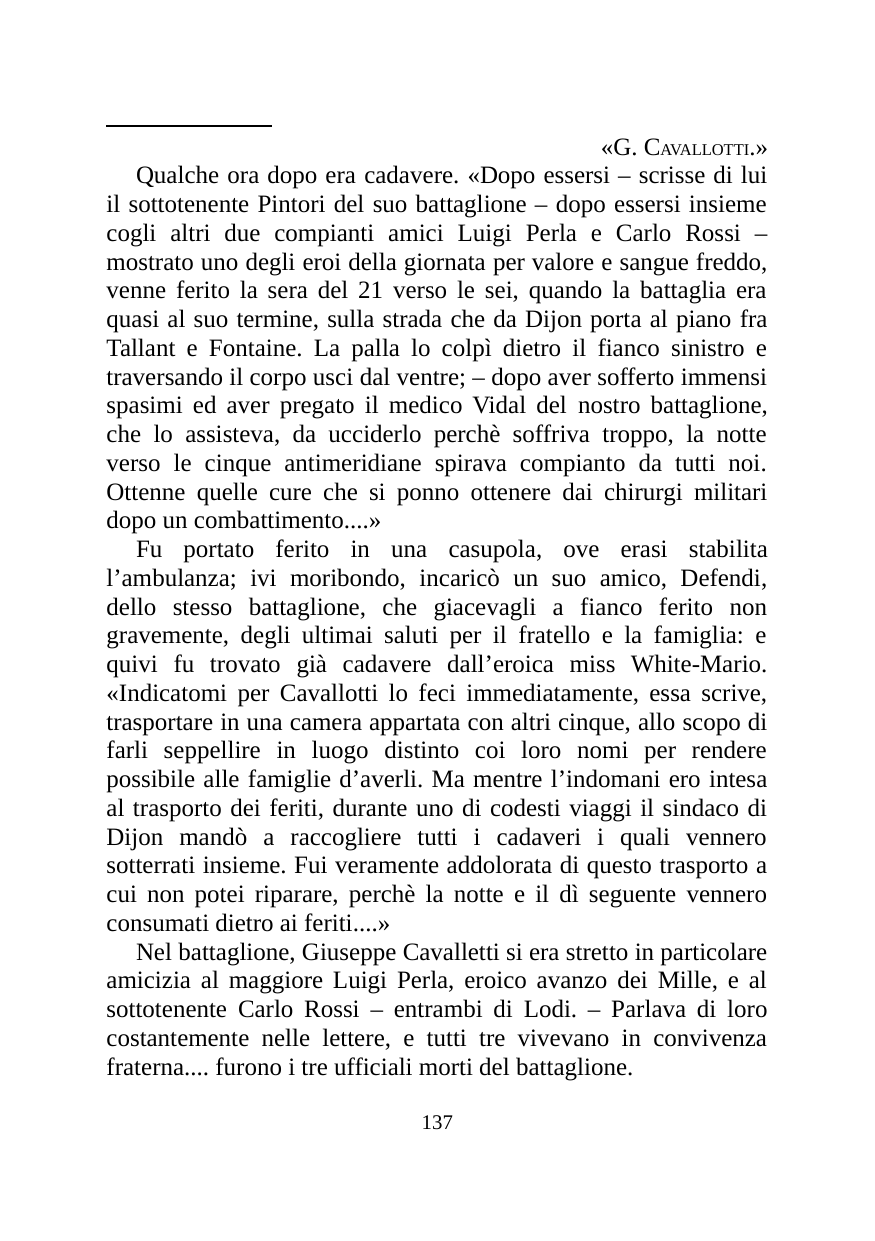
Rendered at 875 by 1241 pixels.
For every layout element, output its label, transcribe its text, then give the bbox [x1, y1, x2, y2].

text «G. Cavallotti.» [106, 132, 768, 160]
text Fu portato ferito in una casupola, ove erasi stabilita l’ambulanza; ivi moribondo, incaricò un suo amico, Defendi, dello stesso battaglione, che giacevagli a fianco ferito non gravemente, degli ultimai saluti per il fratello e la famiglia: e quivi fu trovato già cadavere dall’eroica miss White-Mario. «Indicatomi per Cavallotti lo feci immediatamente, essa scrive, trasportare in una camera appartata con altri cinque, allo scopo di farli seppellire in luogo distinto coi loro nomi per rendere possibile alle famiglie d’averli. Ma mentre l’indomani ero intesa al trasporto dei feriti, durante uno di codesti viaggi il sindaco di Dijon mandò a raccogliere tutti i cadaveri i quali vennero sotterrati insieme. Fui veramente addolorata di questo trasporto a cui non potei riparare, perchè la notte e il dì seguente vennero consumati dietro ai feriti....» [106, 534, 768, 937]
text Qualche ora dopo era cadavere. «Dopo essersi – scrisse di lui il sottotenente Pintori del suo battaglione – dopo essersi insieme cogli altri due compianti amici Luigi Perla e Carlo Rossi – mostrato uno degli eroi della giornata per valore e sangue freddo, venne ferito la sera del 21 verso le sei, quando la battaglia era quasi al suo termine, sulla strada che da Dijon porta al piano fra Tallant e Fontaine. La palla lo colpì dietro il fianco sinistro e traversando il corpo usci dal ventre; – dopo aver sofferto immensi spasimi ed aver pregato il medico Vidal del nostro battaglione, che lo assisteva, da ucciderlo perchè soffriva troppo, la notte verso le cinque antimeridiane spirava compianto da tutti noi. Ottenne quelle cure che si ponno ottenere dai chirurgi militari dopo un combattimento....» [106, 160, 768, 534]
text Nel battaglione, Giuseppe Cavalletti si era stretto in particolare amicizia al maggiore Luigi Perla, eroico avanzo dei Mille, e al sottotenente Carlo Rossi – entrambi di Lodi. – Parlava di loro costantemente nelle lettere, e tutti tre vivevano in convivenza fraterna.... furono i tre ufficiali morti del battaglione. [106, 937, 768, 1080]
